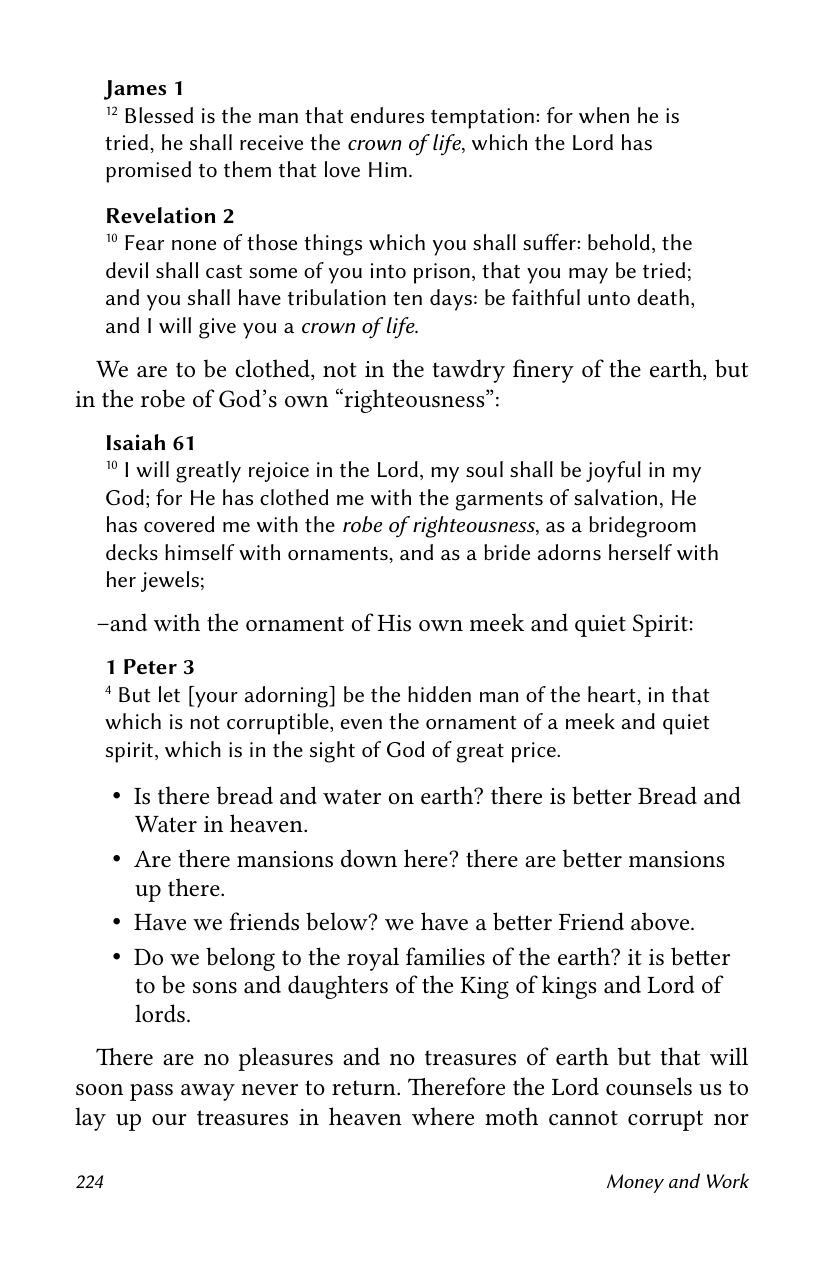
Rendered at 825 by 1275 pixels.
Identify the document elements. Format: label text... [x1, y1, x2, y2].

text Isaiah 61 [105, 430, 750, 456]
list Do we belong to the royal families of the earth? it is better to be sons and daughters of the King of kings and Lord of lords. [112, 943, 750, 1028]
text 1 Peter 3 [105, 654, 750, 680]
text We are to be clothed, not in the tawdry finery of the earth, but in the robe of God’s own “righteousness”: [75, 355, 750, 413]
text 10 Fear none of those things which you shall suffer: behold, the devil shall cast some of you into prison, that you may be tried; and you shall have tribulation ten days: be faithful unto death, and I will give you a crown of life. [105, 230, 720, 339]
list Are there mansions down here? there are better mansions up there. [112, 845, 750, 902]
text James 1 [105, 75, 750, 101]
text Revelation 2 [105, 203, 750, 229]
list Is there bread and water on earth? there is better Bread and Water in heaven. [112, 782, 750, 839]
list Have we friends below? we have a better Friend above. [112, 908, 750, 937]
text 10 I will greatly rejoice in the Lord, my soul shall be joyful in my God; for He has clothed me with the garments of salvation, He has covered me with the robe of righteousness, as a bridegroom decks himself with ornaments, and as a bride adorns herself with her jewels; [105, 457, 720, 593]
text 12 Blessed is the man that endures temptation: for when he is tried, he shall receive the crown of life, which the Lord has promised to them that love Him. [105, 103, 720, 183]
text –and with the ornament of His own meek and quiet Spirit: [75, 609, 750, 638]
text There are no pleasures and no treasures of earth but that will soon pass away never to return. Therefore the Lord counsels us to lay up our treasures in heaven where moth cannot corrupt nor [75, 1043, 750, 1132]
text 4 But let [your adorning] be the hidden man of the heart, in that which is not corruptible, even the ornament of a meek and quiet spirit, which is in the sight of God of great price. [105, 682, 720, 763]
